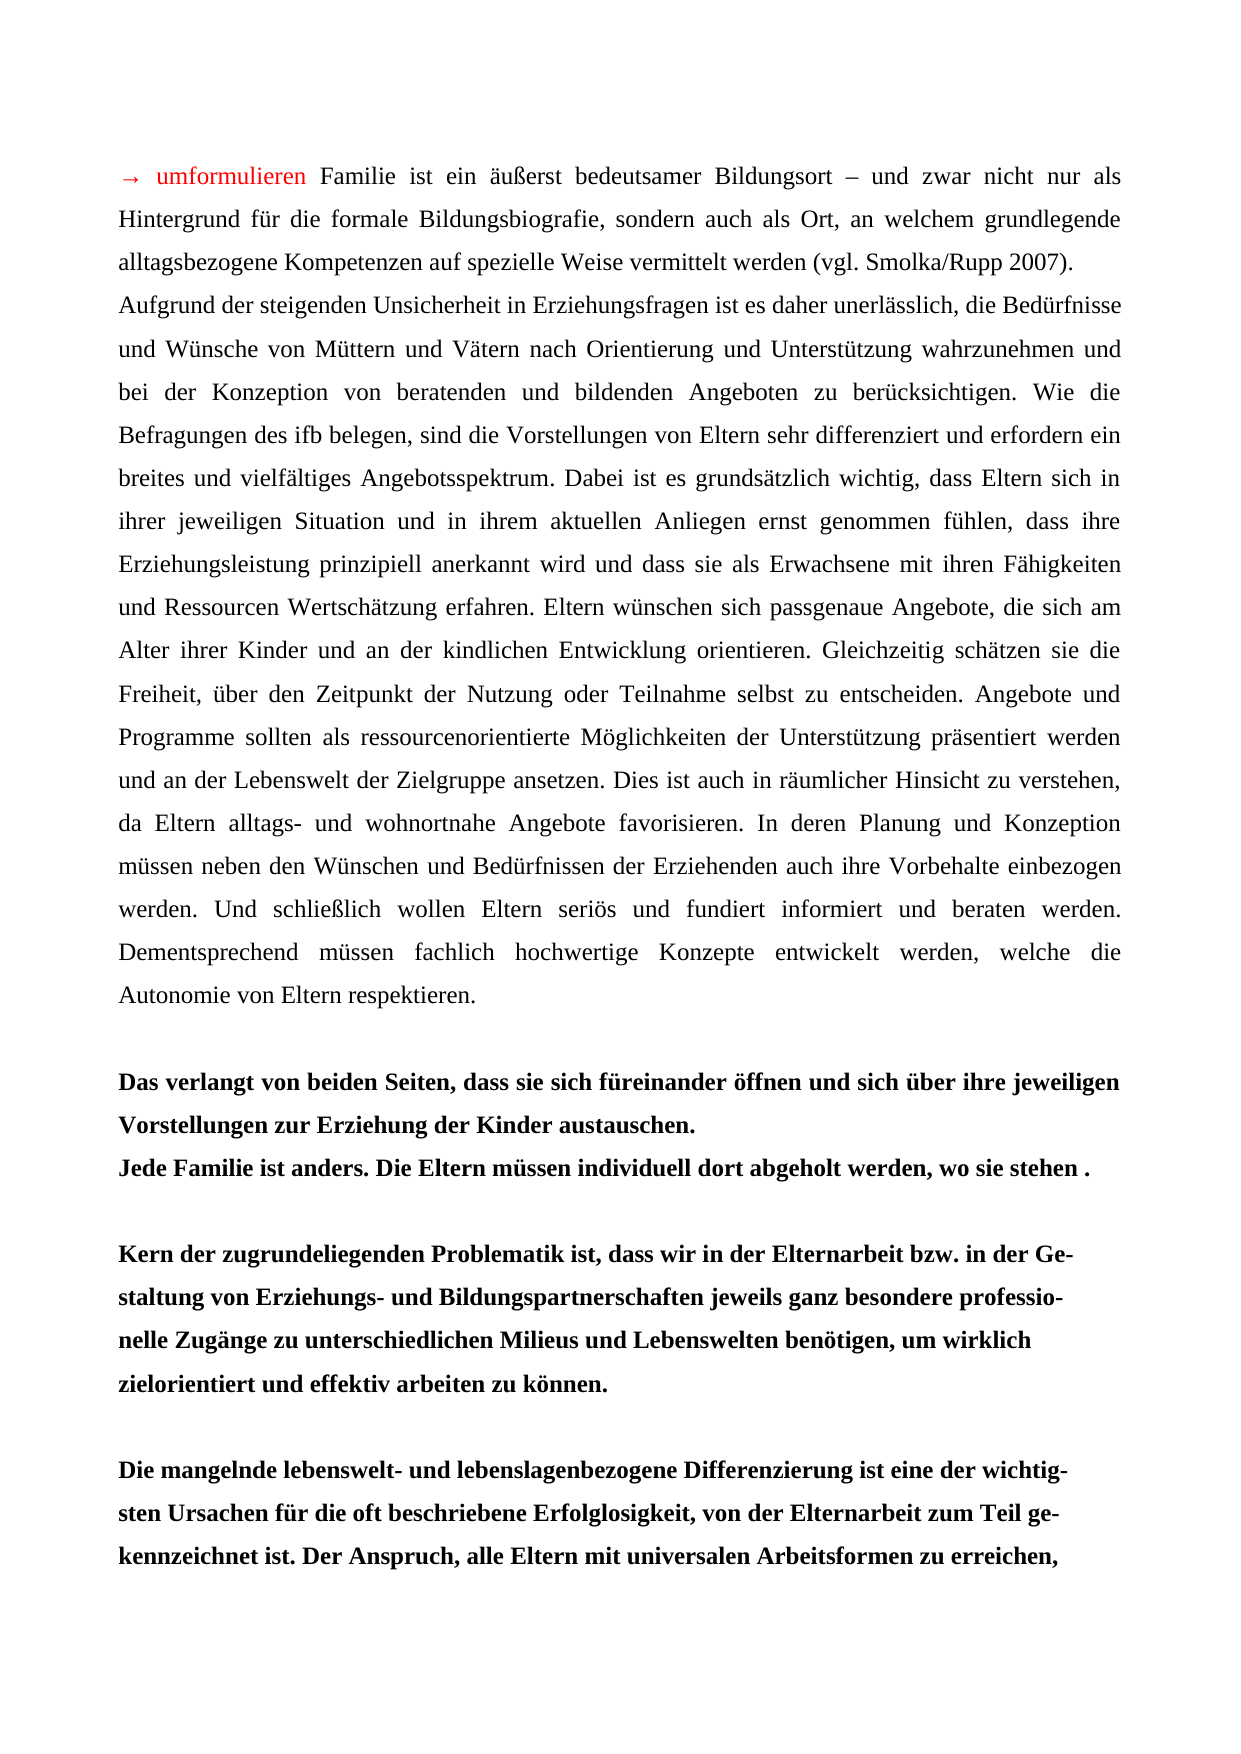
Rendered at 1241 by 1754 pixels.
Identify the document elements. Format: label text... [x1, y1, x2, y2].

text sten Ursachen für die oft beschriebene Erfolglosigkeit, von der Elternarbeit zum Teil ge- [118, 1498, 1122, 1527]
text → umformulieren Familie ist ein äußerst bedeutsamer Bildungsort – und zwar nicht nur als Hintergrund für die formale Bildungsbiografie, sondern auch als Ort, an welchem grundlegende alltagsbezogene Kompetenzen auf spezielle Weise vermittelt werden (vgl. Smolka/Rupp 2007). [118, 161, 1122, 276]
text Kern der zugrundeliegenden Problematik ist, dass wir in der Elternarbeit bzw. in der Ge- [118, 1239, 1122, 1268]
text Die mangelnde lebenswelt- und lebenslagenbezogene Differenzierung ist eine der wichtig- [118, 1455, 1122, 1484]
text nelle Zugänge zu unterschiedlichen Milieus und Lebenswelten benötigen, um wirklich [118, 1326, 1122, 1354]
text kennzeichnet ist. Der Anspruch, alle Eltern mit universalen Arbeitsformen zu erreichen, [118, 1541, 1122, 1570]
text zielorientiert und effektiv arbeiten zu können. [118, 1369, 1122, 1397]
text staltung von Erziehungs- und Bildungspartnerschaften jeweils ganz besondere professio- [118, 1282, 1122, 1311]
text Aufgrund der steigenden Unsicherheit in Erziehungsfragen ist es daher unerlässlich, die Bedürfnisse und Wünsche von Müttern und Vätern nach Orientierung und Unterstützung wahrzunehmen und bei der Konzeption von beratenden und bildenden Angeboten zu berücksichtigen. Wie die Befragungen des ifb belegen, sind die Vorstellungen von Eltern sehr differenziert und erfordern ein breites und vielfältiges Angebotsspektrum. Dabei ist es grundsätzlich wichtig, dass Eltern sich in ihrer jeweiligen Situation und in ihrem aktuellen Anliegen ernst genommen fühlen, dass ihre Erziehungsleistung prinzipiell anerkannt wird und dass sie als Erwachsene mit ihren Fähigkeiten und Ressourcen Wertschätzung erfahren. Eltern wünschen sich passgenaue Angebote, die sich am Alter ihrer Kinder und an der kindlichen Entwicklung orientieren. Gleichzeitig schätzen sie die Freiheit, über den Zeitpunkt der Nutzung oder Teilnahme selbst zu entscheiden. Angebote und Programme sollten als ressourcenorientierte Möglichkeiten der Unterstützung präsentiert werden und an der Lebenswelt der Zielgruppe ansetzen. Dies ist auch in räumlicher Hinsicht zu verstehen, da Eltern alltags- und wohnortnahe Angebote favorisieren. In deren Planung und Konzeption müssen neben den Wünschen und Bedürfnissen der Erziehenden auch ihre Vorbehalte einbezogen werden. Und schließlich wollen Eltern seriös und fundiert informiert und beraten werden. Dementsprechend müssen fachlich hochwertige Konzepte entwickelt werden, welche die Autonomie von Eltern respektieren. [118, 291, 1122, 1009]
text Jede Familie ist anders. Die Eltern müssen individuell dort abgeholt werden, wo sie stehen . [118, 1153, 1122, 1182]
text Das verlangt von beiden Seiten, dass sie sich füreinander öffnen und sich über ihre jeweiligen Vorstellungen zur Erziehung der Kinder austauschen. [118, 1067, 1122, 1139]
